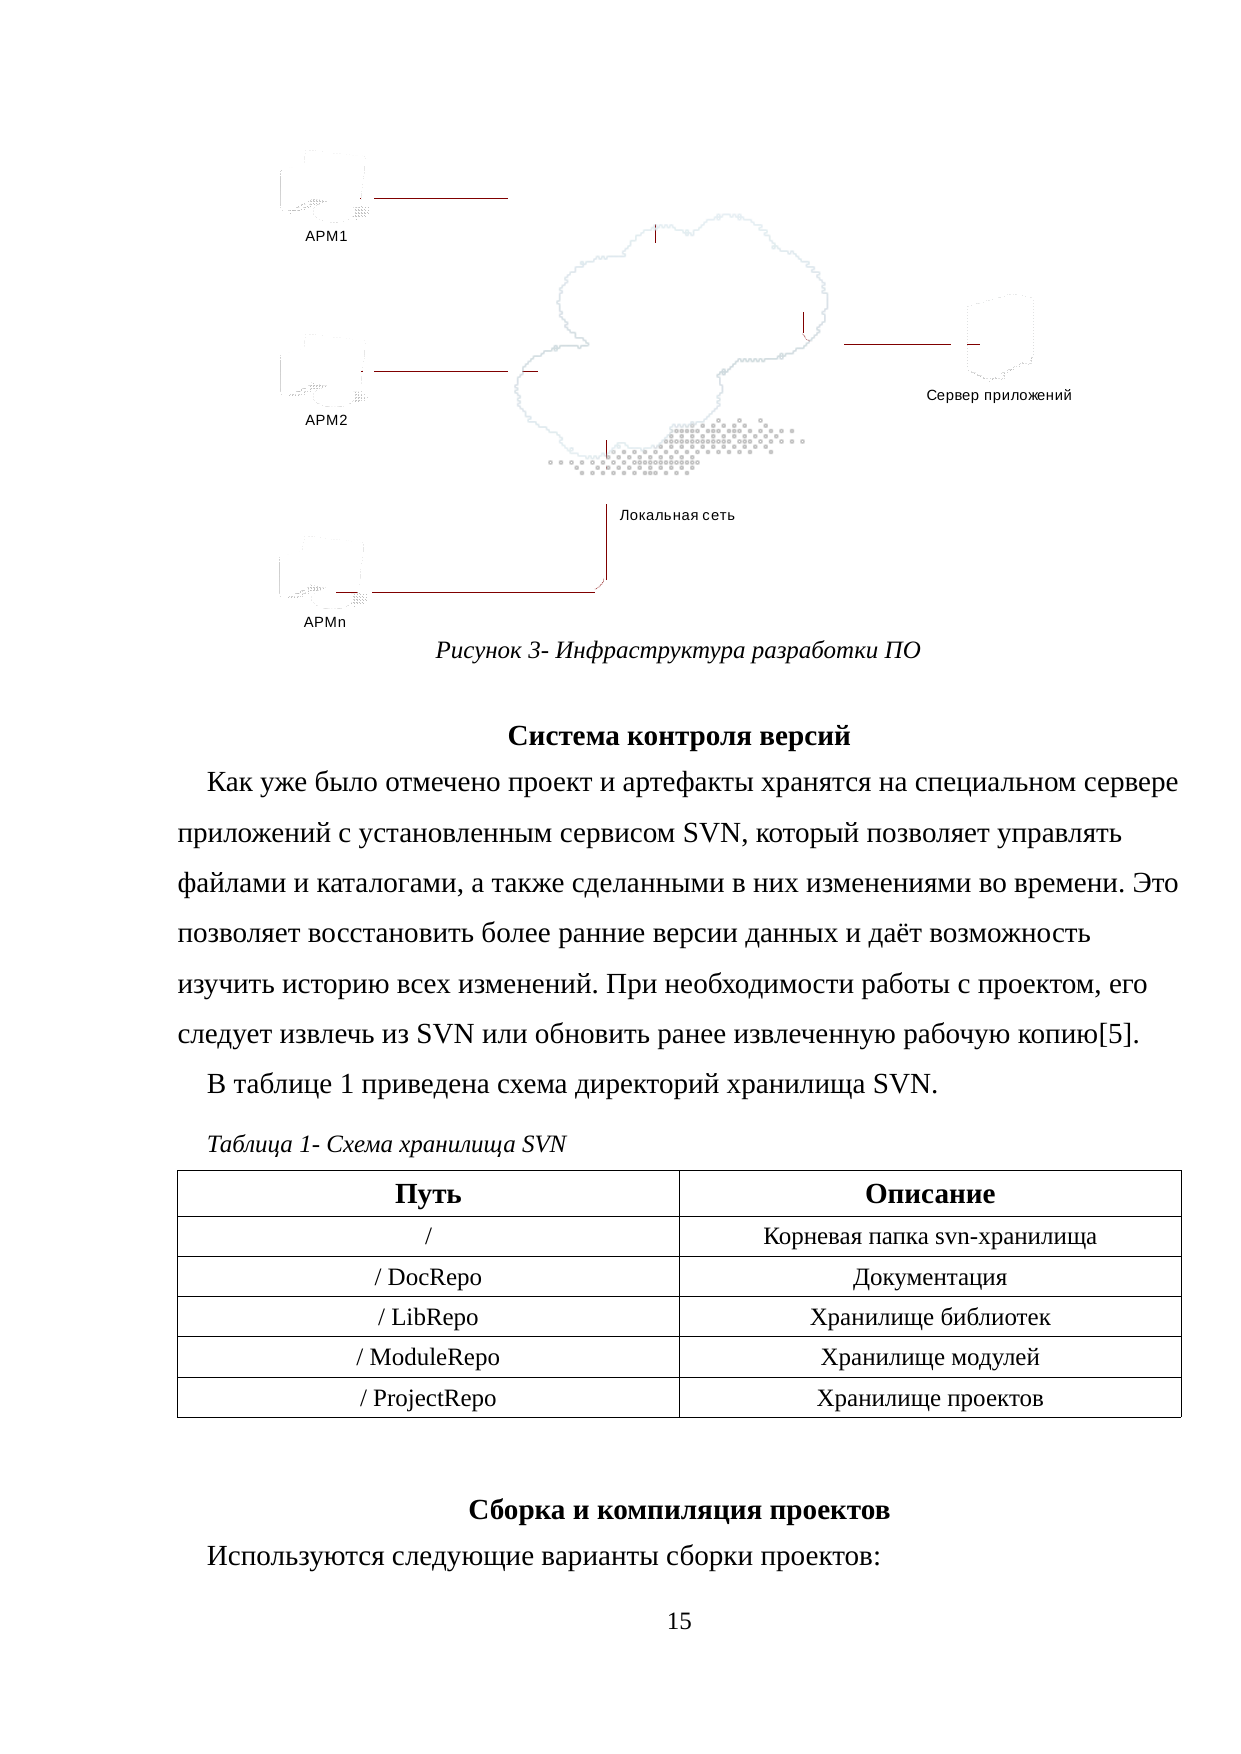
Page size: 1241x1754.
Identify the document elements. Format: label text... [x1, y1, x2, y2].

table_cell / ProjectRepo [178, 1378, 679, 1417]
text Как уже было отмечено проект и артефакты хранятся на специальном сервере приложений с установленным сервисом SVN, который позволяет управлять файлами и каталогами, а также сделанными в них изменениями во времени. Это позволяет восстановить более ранние версии данных и даёт возможность изучить историю всех изменений. При необходимости работы с проектом, его следует извлечь из SVN или обновить ранее извлеченную рабочую копию[5]. [177, 764, 1181, 1049]
table_cell / LibRepo [178, 1297, 679, 1336]
table_cell Хранилище модулей [680, 1337, 1181, 1377]
table_cell Хранилище библиотек [680, 1297, 1181, 1336]
table_header Описание [680, 1171, 1181, 1216]
subtitle Сборка и компиляция проектов [177, 1492, 1181, 1526]
table_cell / ModuleRepo [178, 1337, 679, 1377]
subtitle Система контроля версий [177, 718, 1181, 752]
text В таблице 1 приведена схема директорий хранилища SVN. [177, 1066, 1181, 1100]
table_cell / DocRepo [178, 1257, 679, 1296]
table_cell Корневая папка svn-хранилища [680, 1217, 1181, 1256]
text Рисунок 3- Инфраструктура разработки ПО [277, 131, 1081, 664]
text Используются следующие варианты сборки проектов: [177, 1538, 1181, 1572]
table_header Путь [178, 1171, 679, 1216]
table_cell Хранилище проектов [680, 1378, 1181, 1417]
table_cell / [178, 1217, 679, 1256]
table_cell Документация [680, 1257, 1181, 1296]
text Таблица 1- Схема хранилища SVN [177, 1129, 1181, 1158]
